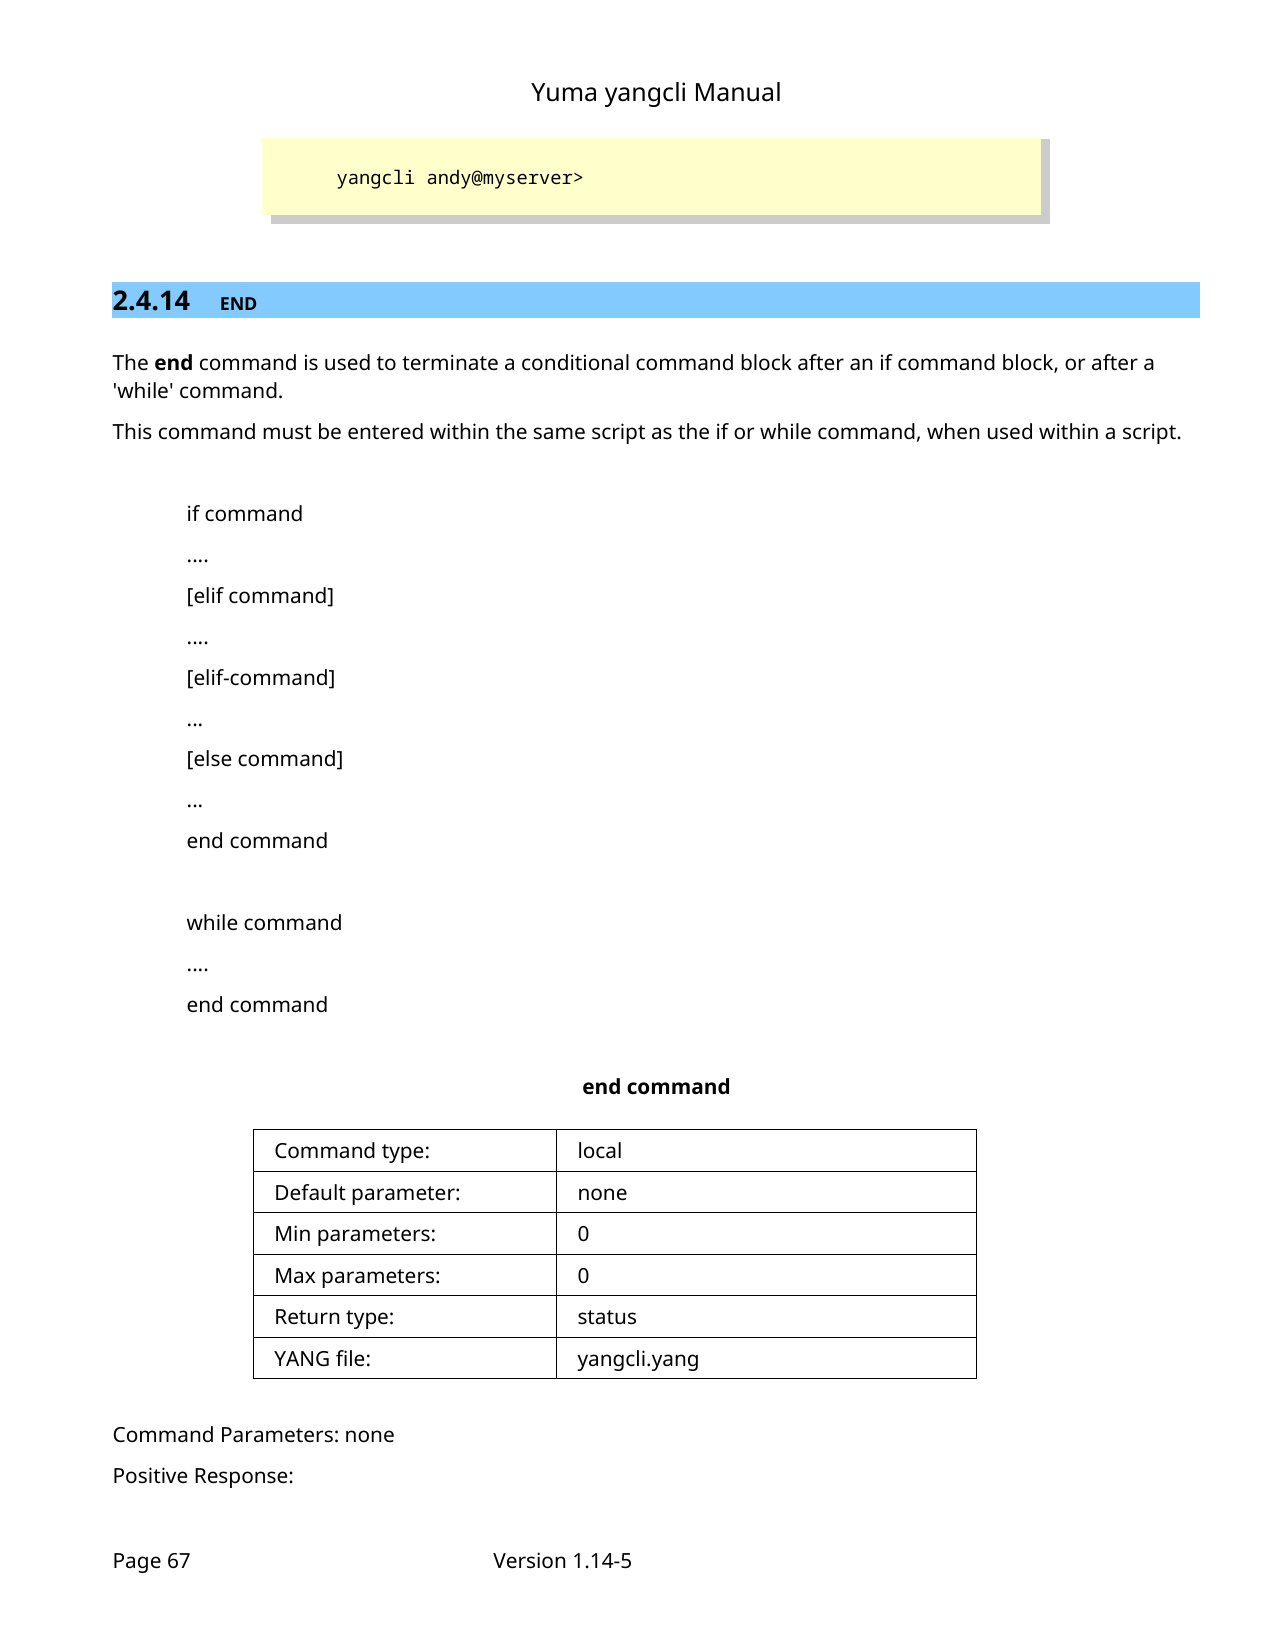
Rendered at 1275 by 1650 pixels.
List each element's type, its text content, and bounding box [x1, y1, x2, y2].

table_cell yangcli.yang [557, 1338, 976, 1378]
table_header Command type: [254, 1130, 556, 1171]
table_cell Min parameters: [254, 1213, 556, 1254]
table_cell 0 [557, 1213, 976, 1254]
table_header local [557, 1130, 976, 1171]
table_cell YANG file: [254, 1338, 556, 1378]
text [elif-command] [112, 663, 1200, 691]
text Command Parameters: none [112, 1420, 1200, 1449]
text end command [112, 990, 1200, 1019]
table_cell 0 [557, 1255, 976, 1295]
text yangcli andy@myserver> [262, 164, 1041, 189]
text ... [112, 786, 1200, 814]
text .... [112, 949, 1200, 978]
text This command must be entered within the same script as the if or while command, when used within a script. [112, 417, 1200, 446]
text while command [112, 908, 1200, 937]
text ... [112, 704, 1200, 732]
table_cell none [557, 1172, 976, 1212]
table_cell status [557, 1296, 976, 1337]
table_cell Max parameters: [254, 1255, 556, 1295]
subtitle end [112, 282, 1200, 318]
text .... [112, 622, 1200, 650]
text .... [112, 540, 1200, 568]
text [else command] [112, 744, 1200, 773]
table_cell Return type: [254, 1296, 556, 1337]
text The end command is used to terminate a conditional command block after an if command block, or after a 'while' command. [112, 348, 1200, 404]
subtitle end command [127, 1072, 1185, 1101]
text Positive Response: [112, 1461, 1200, 1490]
text [elif command] [112, 581, 1200, 609]
text if command [112, 499, 1200, 527]
text end command [112, 826, 1200, 855]
table_cell Default parameter: [254, 1172, 556, 1212]
